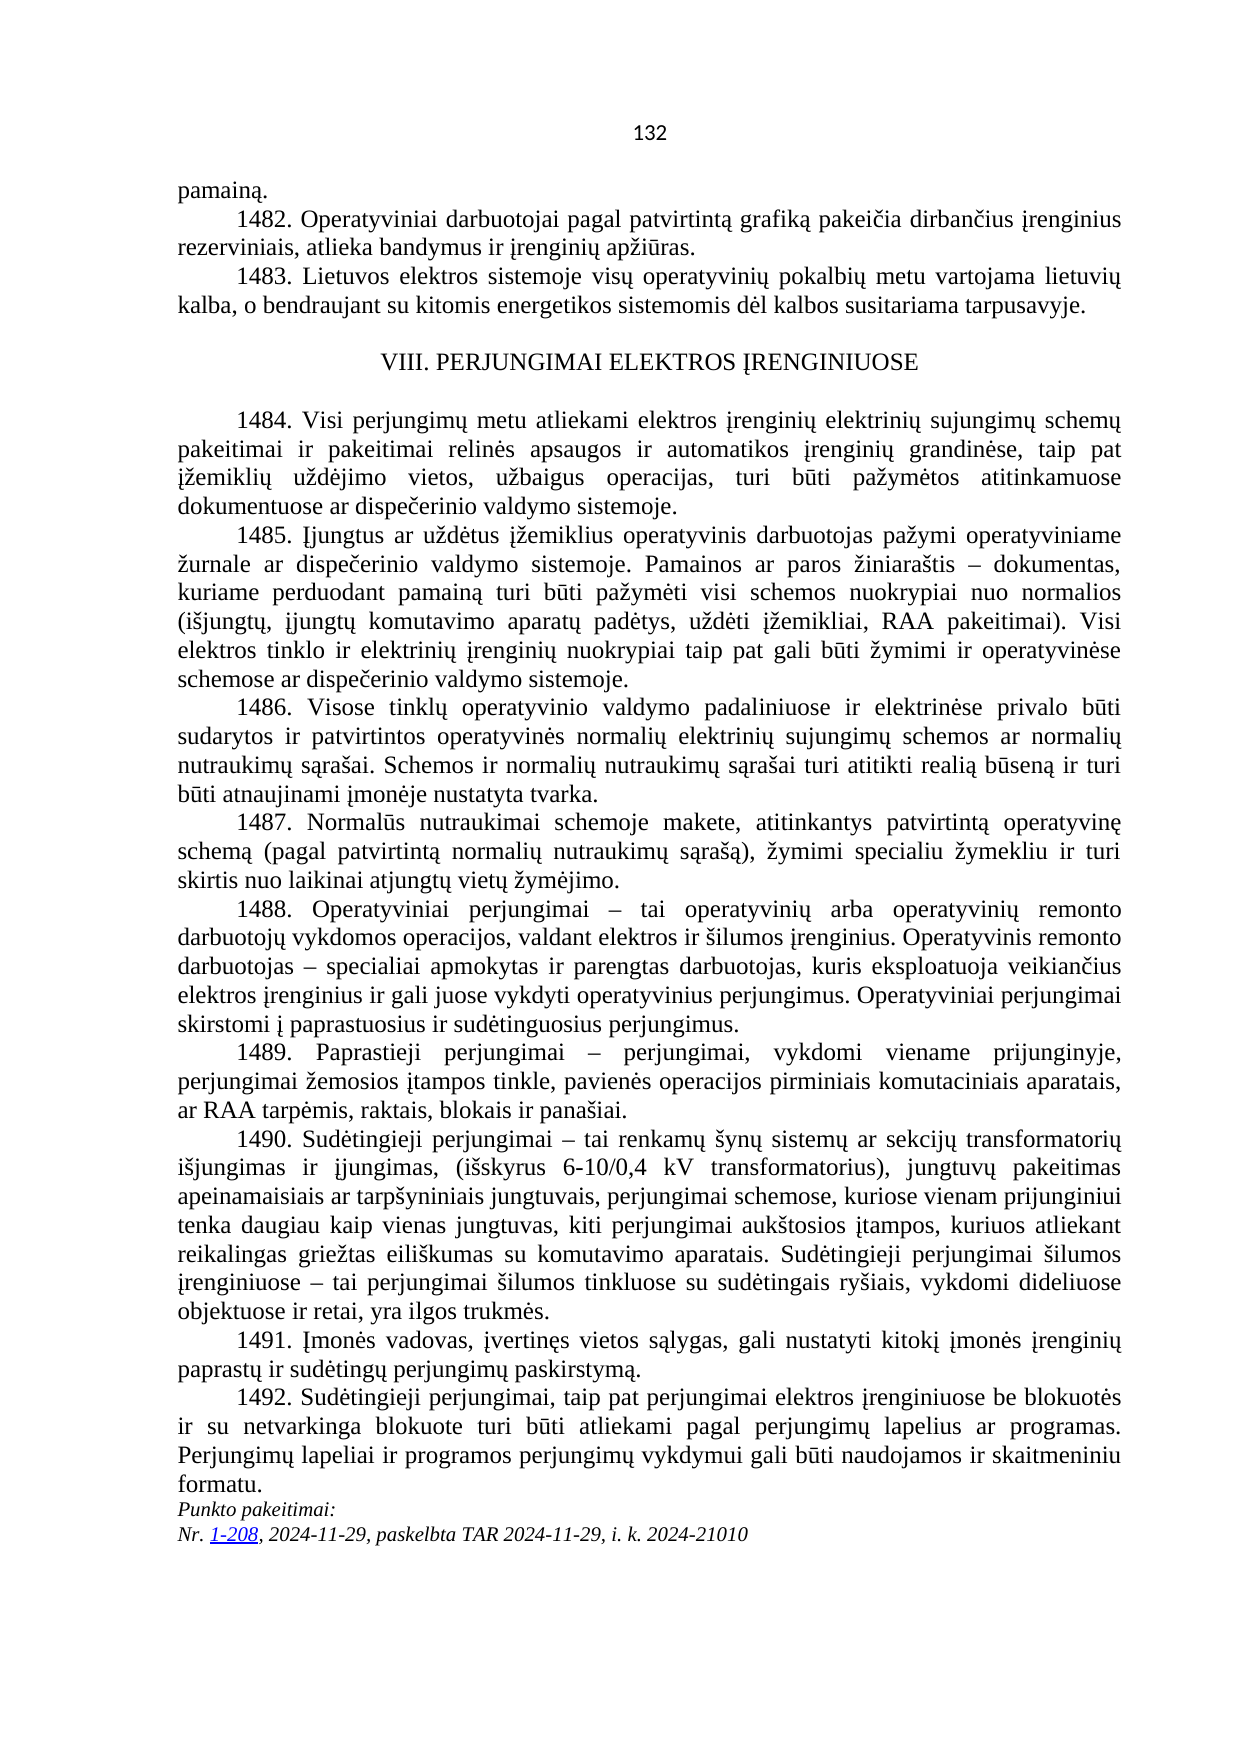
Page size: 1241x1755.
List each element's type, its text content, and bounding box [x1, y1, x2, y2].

text 1492. Sudėtingieji perjungimai, taip pat perjungimai elektros įrenginiuose be blokuotės ir su netvarkinga blokuote turi būti atliekami pagal perjungimų lapelius ar programas. Perjungimų lapeliai ir programos perjungimų vykdymui gali būti naudojamos ir skaitmeniniu formatu. [177, 1382, 1122, 1497]
text 1484. Visi perjungimų metu atliekami elektros įrenginių elektrinių sujungimų schemų pakeitimai ir pakeitimai relinės apsaugos ir automatikos įrenginių grandinėse, taip pat įžemiklių uždėjimo vietos, užbaigus operacijas, turi būti pažymėtos atitinkamuose dokumentuose ar dispečerinio valdymo sistemoje. [177, 405, 1122, 520]
text 1485. Įjungtus ar uždėtus įžemiklius operatyvinis darbuotojas pažymi operatyviniame žurnale ar dispečerinio valdymo sistemoje. Pamainos ar paros žiniaraštis – dokumentas, kuriame perduodant pamainą turi būti pažymėti visi schemos nuokrypiai nuo normalios (išjungtų, įjungtų komutavimo aparatų padėtys, uždėti įžemikliai, RAA pakeitimai). Visi elektros tinklo ir elektrinių įrenginių nuokrypiai taip pat gali būti žymimi ir operatyvinėse schemose ar dispečerinio valdymo sistemoje. [177, 520, 1122, 692]
text 1482. Operatyviniai darbuotojai pagal patvirtintą grafiką pakeičia dirbančius įrenginius rezerviniais, atlieka bandymus ir įrenginių apžiūras. [177, 204, 1122, 261]
text 1486. Visose tinklų operatyvinio valdymo padaliniuose ir elektrinėse privalo būti sudarytos ir patvirtintos operatyvinės normalių elektrinių sujungimų schemos ar normalių nutraukimų sąrašai. Schemos ir normalių nutraukimų sąrašai turi atitikti realią būseną ir turi būti atnaujinami įmonėje nustatyta tvarka. [177, 692, 1122, 807]
text 1491. Įmonės vadovas, įvertinęs vietos sąlygas, gali nustatyti kitokį įmonės įrenginių paprastų ir sudėtingų perjungimų paskirstymą. [177, 1325, 1122, 1382]
text Nr. 1-208, 2024-11-29, paskelbta TAR 2024-11-29, i. k. 2024-21010 [177, 1521, 1122, 1546]
text 1483. Lietuvos elektros sistemoje visų operatyvinių pokalbių metu vartojama lietuvių kalba, o bendraujant su kitomis energetikos sistemomis dėl kalbos susitariama tarpusavyje. [177, 261, 1122, 319]
text pamainą. [177, 175, 1122, 204]
text 1488. Operatyviniai perjungimai – tai operatyvinių arba operatyvinių remonto darbuotojų vykdomos operacijos, valdant elektros ir šilumos įrenginius. Operatyvinis remonto darbuotojas – specialiai apmokytas ir parengtas darbuotojas, kuris eksploatuoja veikiančius elektros įrenginius ir gali juose vykdyti operatyvinius perjungimus. Operatyviniai perjungimai skirstomi į paprastuosius ir sudėtinguosius perjungimus. [177, 894, 1122, 1037]
text 1489. Paprastieji perjungimai – perjungimai, vykdomi viename prijunginyje, perjungimai žemosios įtampos tinkle, pavienės operacijos pirminiais komutaciniais aparatais, ar RAA tarpėmis, raktais, blokais ir panašiai. [177, 1037, 1122, 1124]
text 1487. Normalūs nutraukimai schemoje makete, atitinkantys patvirtintą operatyvinę schemą (pagal patvirtintą normalių nutraukimų sąrašą), žymimi specialiu žymekliu ir turi skirtis nuo laikinai atjungtų vietų žymėjimo. [177, 807, 1122, 894]
text Punkto pakeitimai: [177, 1497, 1122, 1521]
text 1490. Sudėtingieji perjungimai – tai renkamų šynų sistemų ar sekcijų transformatorių išjungimas ir įjungimas, (išskyrus 6-10/0,4 kV transformatorius), jungtuvų pakeitimas apeinamaisiais ar tarpšyniniais jungtuvais, perjungimai schemose, kuriose vienam prijunginiui tenka daugiau kaip vienas jungtuvas, kiti perjungimai aukštosios įtampos, kuriuos atliekant reikalingas griežtas eiliškumas su komutavimo aparatais. Sudėtingieji perjungimai šilumos įrenginiuose – tai perjungimai šilumos tinkluose su sudėtingais ryšiais, vykdomi dideliuose objektuose ir retai, yra ilgos trukmės. [177, 1124, 1122, 1325]
text VIII. PERJUNGIMAI ELEKTROS ĮRENGINIUOSE [177, 347, 1122, 376]
